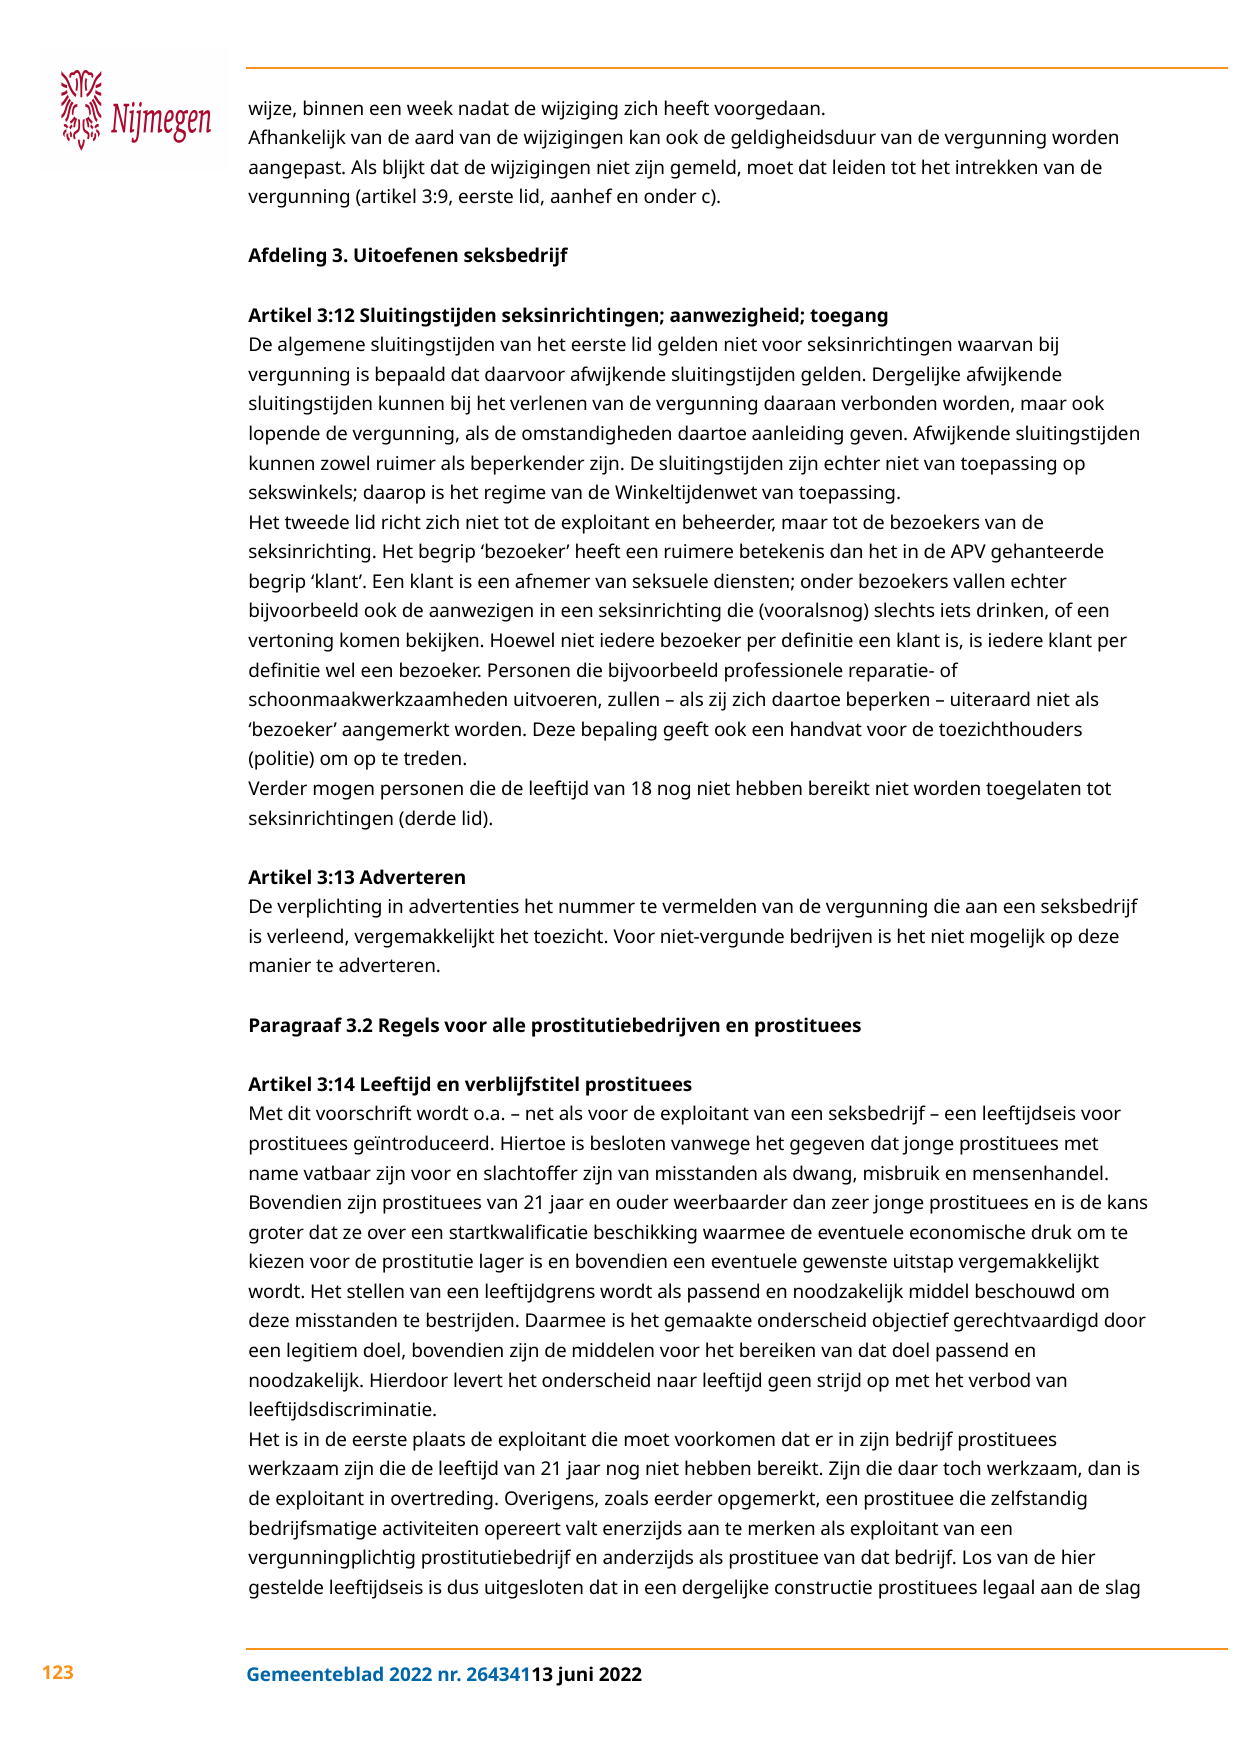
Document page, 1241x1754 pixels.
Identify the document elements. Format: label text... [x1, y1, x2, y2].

text Afhankelijk van de aard van de wijzigingen kan ook de geldigheidsduur van de vergunning worden aangepast. Als blijkt dat de wijzigingen niet zijn gemeld, moet dat leiden tot het intrekken van de vergunning (artikel 3:9, eerste lid, aanhef en onder c). [248, 124, 1152, 209]
text Artikel 3:12 Sluitingstijden seksinrichtingen; aanwezigheid; toegang [248, 302, 1152, 328]
text De algemene sluitingstijden van het eerste lid gelden niet voor seksinrichtingen waarvan bij vergunning is bepaald dat daarvoor afwijkende sluitingstijden gelden. Dergelijke afwijkende sluitingstijden kunnen bij het verlenen van de vergunning daaraan verbonden worden, maar ook lopende de vergunning, als de omstandigheden daartoe aanleiding geven. Afwijkende sluitingstijden kunnen zowel ruimer als beperkender zijn. De sluitingstijden zijn echter niet van toepassing op sekswinkels; daarop is het regime van de Winkeltijdenwet van toepassing. [248, 331, 1152, 505]
text wijze, binnen een week nadat de wijziging zich heeft voorgedaan. [248, 95, 1152, 121]
text Het tweede lid richt zich niet tot de exploitant en beheerder, maar tot de bezoekers van de seksinrichting. Het begrip ‘bezoeker’ heeft een ruimere betekenis dan het in de APV gehanteerde begrip ‘klant’. Een klant is een afnemer van seksuele diensten; onder bezoekers vallen echter bijvoorbeeld ook de aanwezigen in een seksinrichting die (vooralsnog) slechts iets drinken, of een vertoning komen bekijken. Hoewel niet iedere bezoeker per definitie een klant is, is iedere klant per definitie wel een bezoeker. Personen die bijvoorbeeld professionele reparatie- of schoonmaakwerkzaamheden uitvoeren, zullen – als zij zich daartoe beperken – uiteraard niet als ‘bezoeker’ aangemerkt worden. Deze bepaling geeft ook een handvat voor de toezichthouders (politie) om op te treden. [248, 509, 1152, 771]
text Artikel 3:13 Adverteren [248, 864, 1152, 890]
text Verder mogen personen die de leeftijd van 18 nog niet hebben bereikt niet worden toegelaten tot seksinrichtingen (derde lid). [248, 775, 1152, 831]
text De verplichting in advertenties het nummer te vermelden van de vergunning die aan een seksbedrijf is verleend, vergemakkelijkt het toezicht. Voor niet-vergunde bedrijven is het niet mogelijk op deze manier te adverteren. [248, 893, 1152, 978]
text Met dit voorschrift wordt o.a. – net als voor de exploitant van een seksbedrijf – een leeftijdseis voor prostituees geïntroduceerd. Hiertoe is besloten vanwege het gegeven dat jonge prostituees met name vatbaar zijn voor en slachtoffer zijn van misstanden als dwang, misbruik en mensenhandel. Bovendien zijn prostituees van 21 jaar en ouder weerbaarder dan zeer jonge prostituees en is de kans groter dat ze over een startkwalificatie beschikking waarmee de eventuele economische druk om te kiezen voor de prostitutie lager is en bovendien een eventuele gewenste uitstap vergemakkelijkt wordt. Het stellen van een leeftijdgrens wordt als passend en noodzakelijk middel beschouwd om deze misstanden te bestrijden. Daarmee is het gemaakte onderscheid objectief gerechtvaardigd door een legitiem doel, bovendien zijn de middelen voor het bereiken van dat doel passend en noodzakelijk. Hierdoor levert het onderscheid naar leeftijd geen strijd op met het verbod van leeftijdsdiscriminatie. [248, 1101, 1152, 1422]
text Het is in de eerste plaats de exploitant die moet voorkomen dat er in zijn bedrijf prostituees werkzaam zijn die de leeftijd van 21 jaar nog niet hebben bereikt. Zijn die daar toch werkzaam, dan is de exploitant in overtreding. Overigens, zoals eerder opgemerkt, een prostituee die zelfstandig bedrijfsmatige activiteiten opereert valt enerzijds aan te merken als exploitant van een vergunningplichtig prostitutiebedrijf en anderzijds als prostituee van dat bedrijf. Los van de hier gestelde leeftijdseis is dus uitgesloten dat in een dergelijke constructie prostituees legaal aan de slag [248, 1426, 1152, 1600]
picture [41, 47, 231, 172]
text Afdeling 3. Uitoefenen seksbedrijf [248, 243, 1152, 268]
text Paragraaf 3.2 Regels voor alle prostitutiebedrijven en prostituees [248, 1012, 1152, 1038]
text Artikel 3:14 Leeftijd en verblijfstitel prostituees [248, 1071, 1152, 1097]
